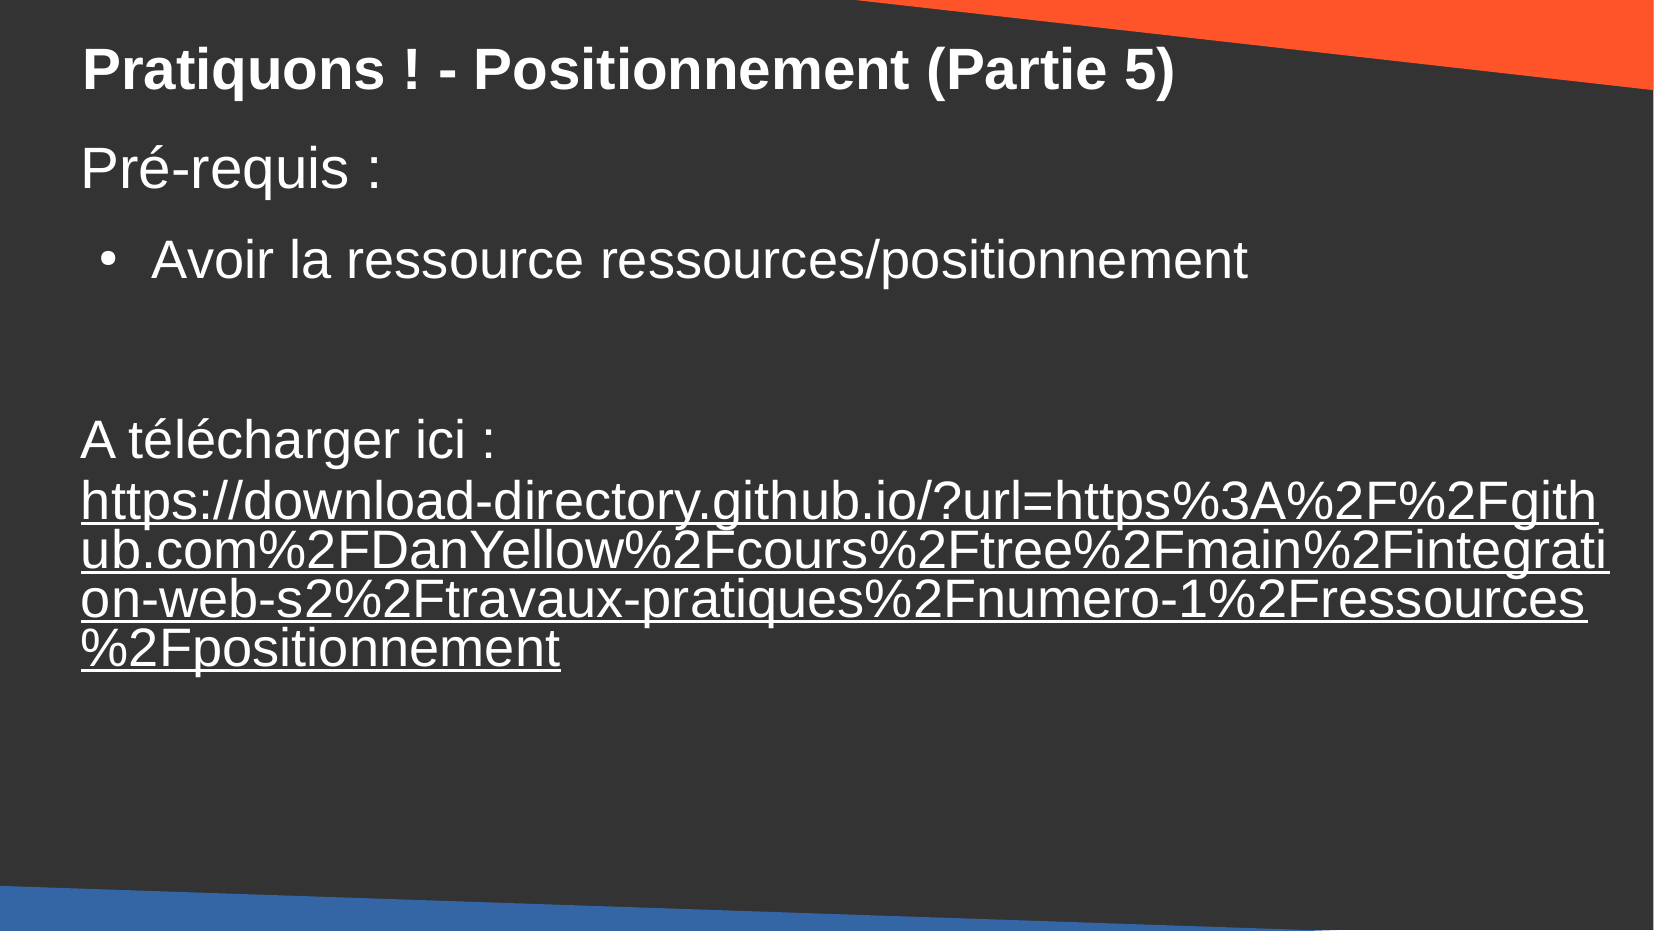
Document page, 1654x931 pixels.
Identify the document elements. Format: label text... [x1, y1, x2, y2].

text_box [0, 885, 1337, 931]
title Pratiquons ! - Positionnement (Partie 5) [82, 37, 1571, 114]
text_box [855, 0, 1654, 91]
list Pré-requis : Avoir la ressource ressources/positionnement A télécharger ici : https://download-directory.github.io/?url=https%3A%2F%2Fgithub.com%2FDanYellow%2Fcours%2Ftree%2Fmain%2Fintegration-web-s2%2Ftravaux-pratiques%2Fnumero-1%2Fressources%2Fpositionnement [80, 135, 1620, 721]
